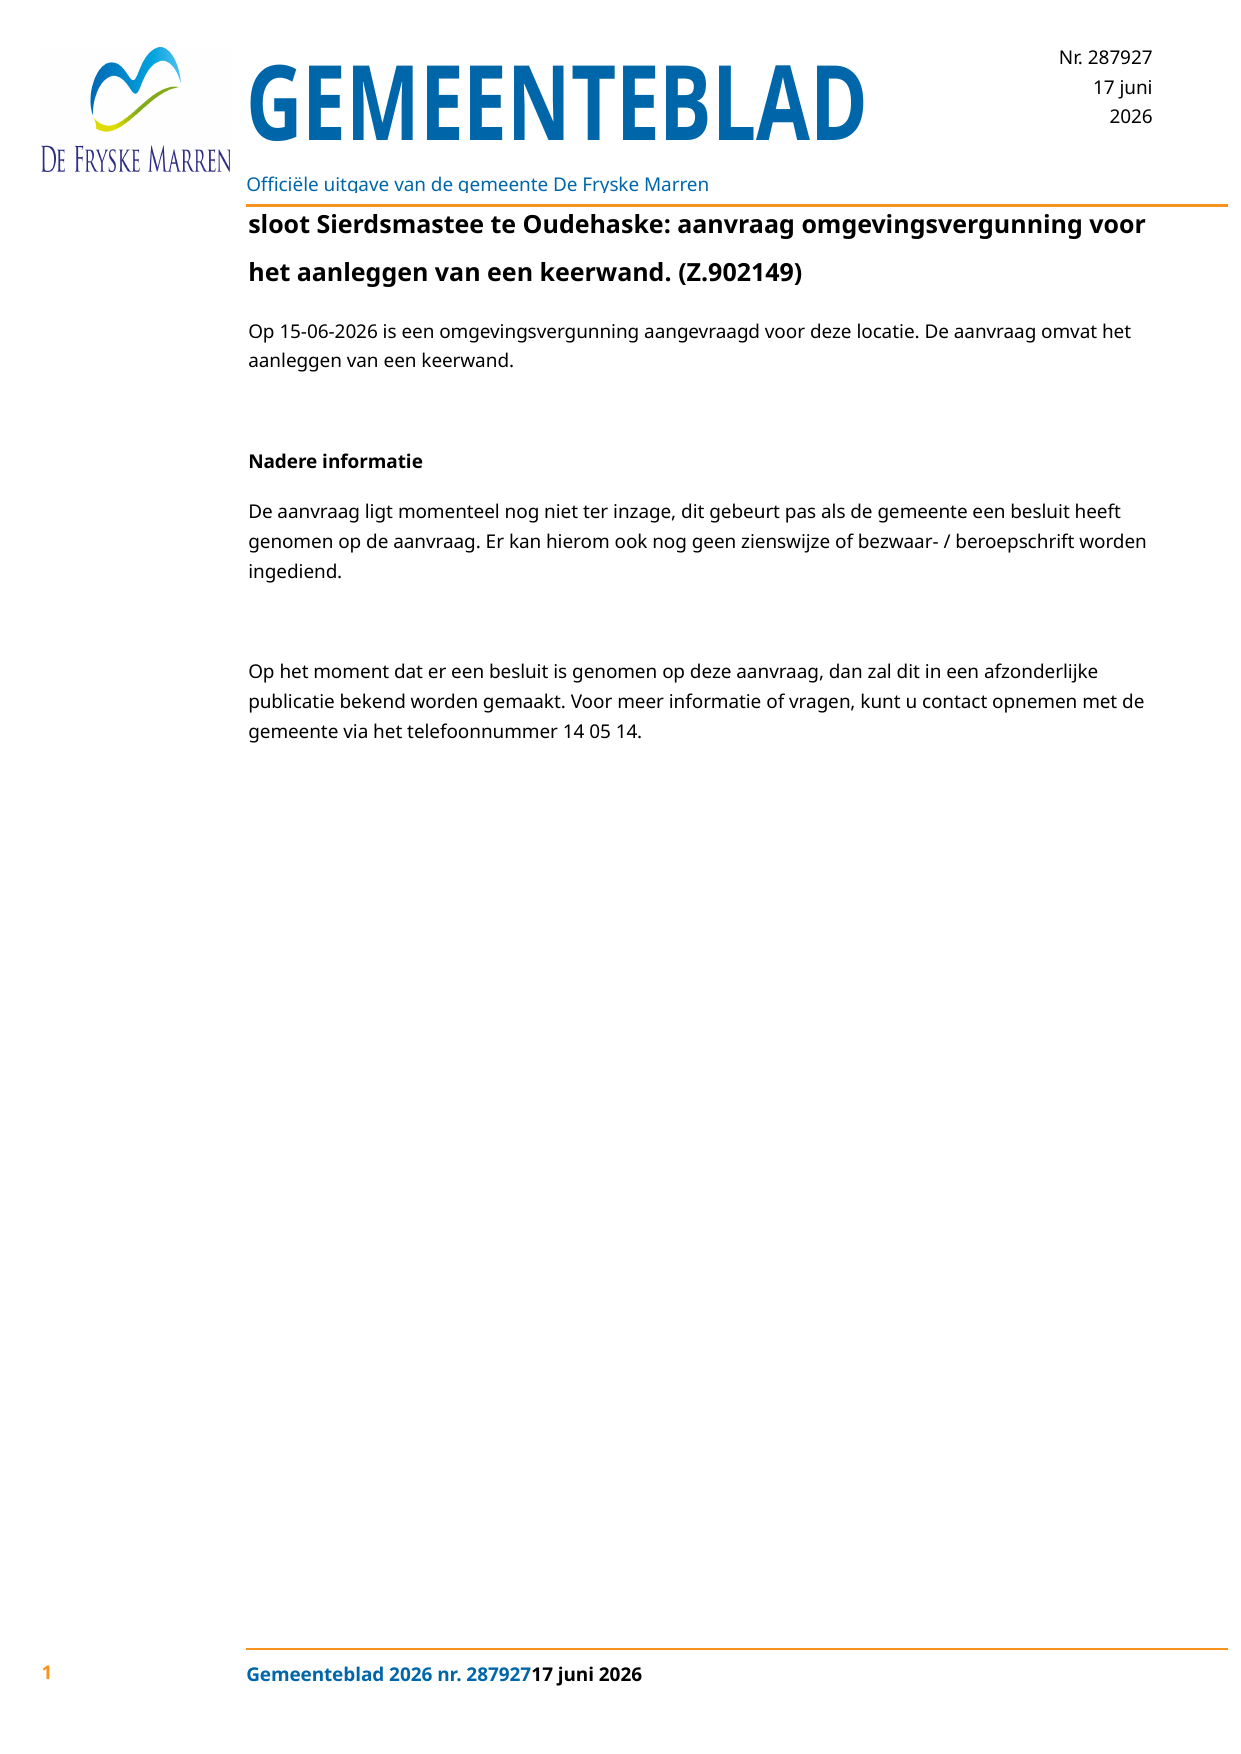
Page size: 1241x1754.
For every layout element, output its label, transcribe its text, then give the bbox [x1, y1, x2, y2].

text sloot Sierdsmastee te Oudehaske: aanvraag omgevingsvergunning voor het aanleggen van een keerwand. (Z.902149) [248, 207, 1152, 288]
text Nadere informatie [248, 448, 1152, 474]
picture [41, 47, 231, 172]
text Op 15-06-2026 is een omgevingsvergunning aangevraagd voor deze locatie. De aanvraag omvat het aanleggen van een keerwand. [248, 318, 1152, 373]
text Op het moment dat er een besluit is genomen op deze aanvraag, dan zal dit in een afzonderlijke publicatie bekend worden gemaakt. Voor meer informatie of vragen, kunt u contact opnemen met de gemeente via het telefoonnummer 14 05 14. [248, 659, 1152, 744]
text De aanvraag ligt momenteel nog niet ter inzage, dit gebeurt pas als de gemeente een besluit heeft genomen op de aanvraag. Er kan hierom ook nog geen zienswijze of bezwaar- / beroepschrift worden ingediend. [248, 499, 1152, 584]
